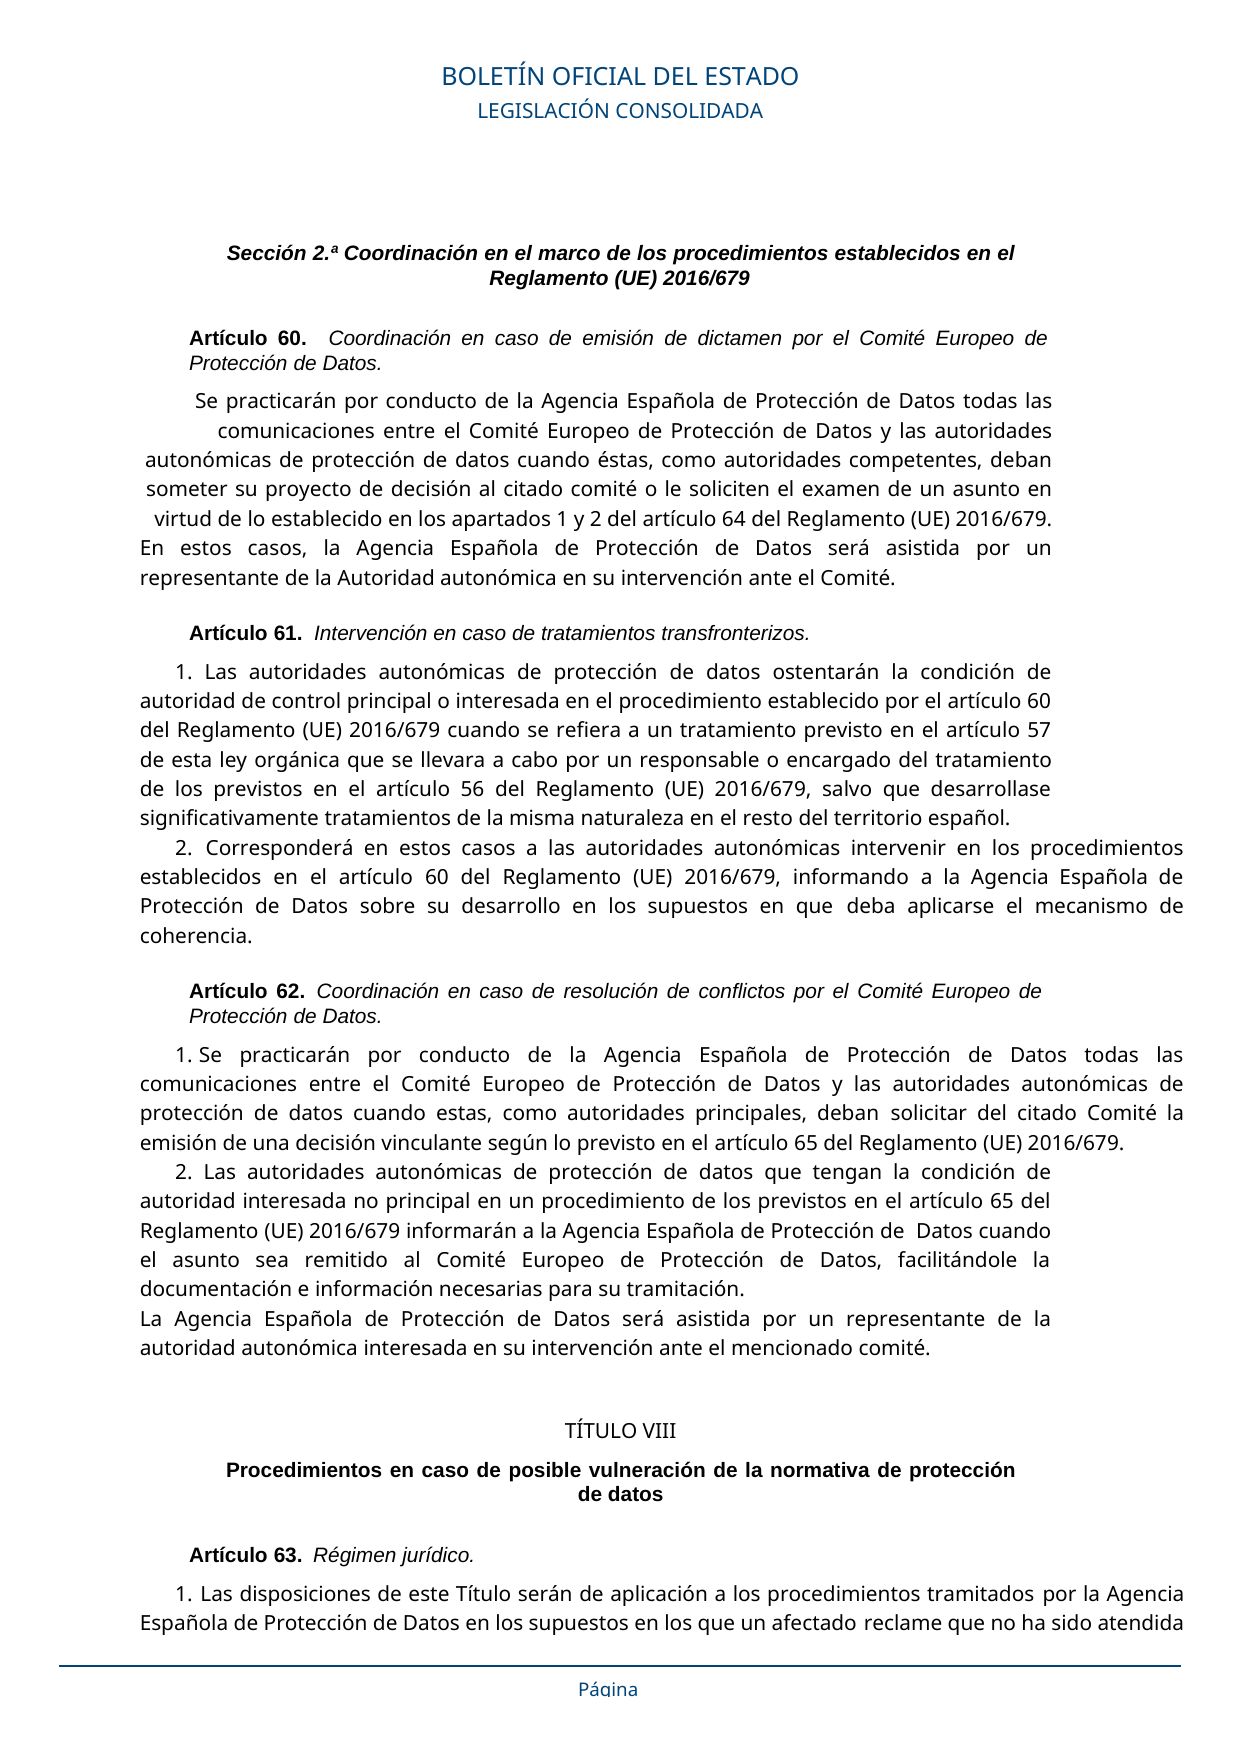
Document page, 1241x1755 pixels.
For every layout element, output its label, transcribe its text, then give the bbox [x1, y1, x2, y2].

list Se practicarán por conducto de la Agencia Española de Protección de Datos todas las comunicaciones entre el Comité Europeo de Protección de Datos y las autoridades autonómicas de protección de datos cuando estas, como autoridades principales, deban solicitar del citado Comité la emisión de una decisión vinculante según lo previsto en el artículo 65 del Reglamento (UE) 2016/679. [139, 1040, 1184, 1156]
text TÍTULO VIII [373, 1416, 868, 1445]
text Artículo 63. Régimen jurídico. [189, 1542, 1184, 1566]
text Artículo 62. Coordinación en caso de resolución de conflictos por el Comité Europeo de Protección de Datos. [189, 979, 1052, 1028]
text Se practicarán por conducto de la Agencia Española de Protección de Datos todas las comunicaciones entre el Comité Europeo de Protección de Datos y las autoridades autonómicas de protección de datos cuando éstas, como autoridades competentes, deban someter su proyecto de decisión al citado comité o le soliciten el examen de un asunto en virtud de lo establecido en los apartados 1 y 2 del artículo 64 del Reglamento (UE) 2016/679. [139, 387, 1052, 532]
text Artículo 60. Coordinación en caso de emisión de dictamen por el Comité Europeo de Protección de Datos. [189, 326, 1052, 374]
text La Agencia Española de Protección de Datos será asistida por un representante de la autoridad autonómica interesada en su intervención ante el mencionado comité. [139, 1304, 1052, 1362]
list Las disposiciones de este Título serán de aplicación a los procedimientos tramitados por la Agencia Española de Protección de Datos en los supuestos en los que un afectado reclame que no ha sido atendida [139, 1579, 1184, 1636]
text Artículo 61. Intervención en caso de tratamientos transfronterizos. [189, 621, 1184, 645]
list Corresponderá en estos casos a las autoridades autonómicas intervenir en los procedimientos establecidos en el artículo 60 del Reglamento (UE) 2016/679, informando a la Agencia Española de Protección de Datos sobre su desarrollo en los supuestos en que deba aplicarse el mecanismo de coherencia. [139, 833, 1184, 949]
subtitle Sección 2.ª Coordinación en el marco de los procedimientos establecidos en el Reglamento (UE) 2016/679 [224, 241, 1017, 290]
list Las autoridades autonómicas de protección de datos ostentarán la condición de autoridad de control principal o interesada en el procedimiento establecido por el artículo 60 del Reglamento (UE) 2016/679 cuando se refiera a un tratamiento previsto en el artículo 57 de esta ley orgánica que se llevara a cabo por un responsable o encargado del tratamiento de los previstos en el artículo 56 del Reglamento (UE) 2016/679, salvo que desarrollase significativamente tratamientos de la misma naturaleza en el resto del territorio español. [139, 657, 1052, 832]
text En estos casos, la Agencia Española de Protección de Datos será asistida por un representante de la Autoridad autonómica en su intervención ante el Comité. [139, 533, 1052, 591]
list Las autoridades autonómicas de protección de datos que tengan la condición de autoridad interesada no principal en un procedimiento de los previstos en el artículo 65 del Reglamento (UE) 2016/679 informarán a la Agencia Española de Protección de Datos cuando el asunto sea remitido al Comité Europeo de Protección de Datos, facilitándole la documentación e información necesarias para su tramitación. [139, 1157, 1052, 1303]
subtitle Procedimientos en caso de posible vulneración de la normativa de protección de datos [224, 1458, 1017, 1506]
